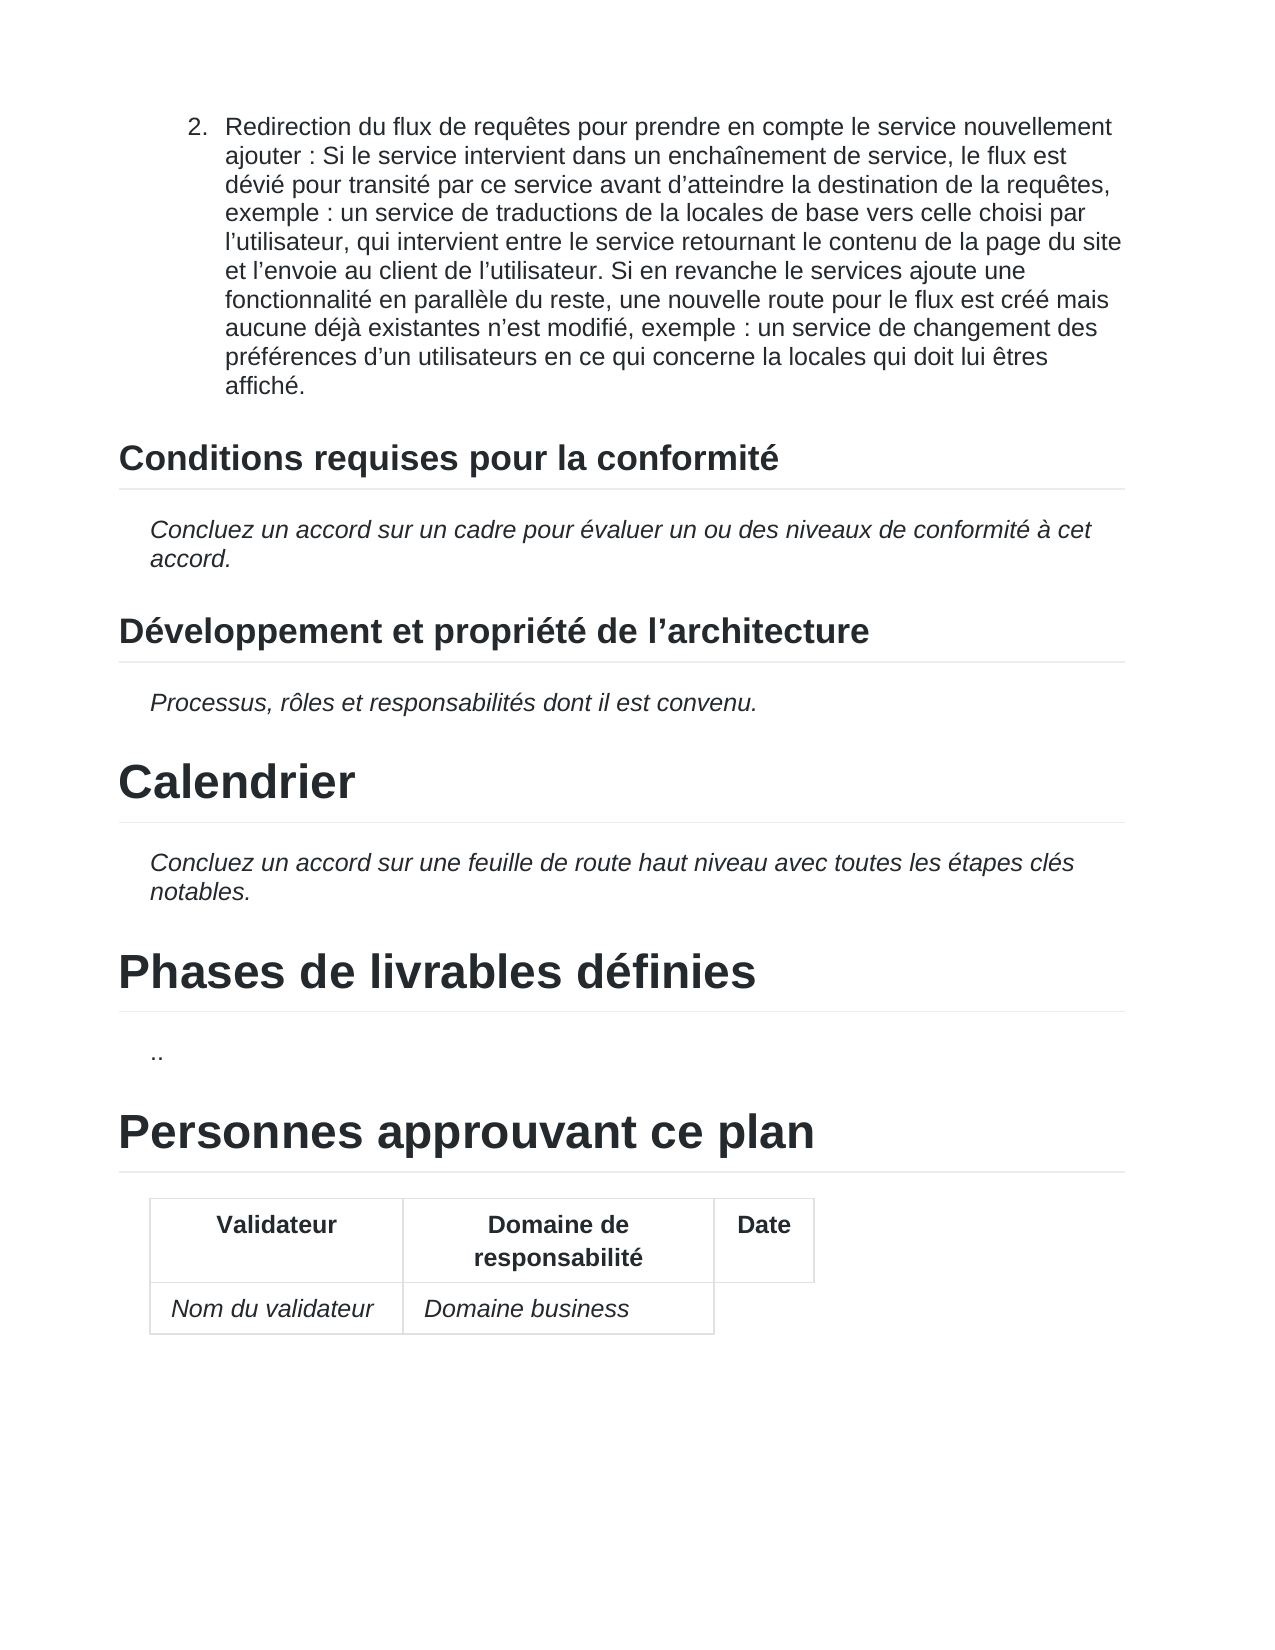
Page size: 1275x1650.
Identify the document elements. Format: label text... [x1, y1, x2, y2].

list Redirection du flux de requêtes pour prendre en compte le service nouvellement ajouter : Si le service intervient dans un enchaînement de service, le flux est dévié pour transité par ce service avant d’atteindre la destination de la requêtes, exemple : un service de traductions de la locales de base vers celle choisi par l’utilisateur, qui intervient entre le service retournant le contenu de la page du site et l’envoie au client de l’utilisateur. Si en revanche le services ajoute une fonctionnalité en parallèle du reste, une nouvelle route pour le flux est créé mais aucune déjà existantes n’est modifié, exemple : un service de changement des préférences d’un utilisateurs en ce qui concerne la locales qui doit lui êtres affiché. [187, 112, 1125, 400]
table_cell [715, 1283, 814, 1333]
table_header Date [715, 1199, 813, 1282]
subtitle Calendrier [119, 754, 1125, 822]
table_cell Nom du validateur [151, 1283, 402, 1333]
table_cell Domaine business [404, 1283, 713, 1333]
text Processus, rôles et responsabilités dont il est convenu. [150, 688, 1125, 716]
table_header Domaine de responsabilité [404, 1199, 713, 1282]
text .. [150, 1037, 1125, 1066]
subtitle Conditions requises pour la conformité [119, 437, 1125, 488]
subtitle Développement et propriété de l’architecture [119, 610, 1125, 661]
text Concluez un accord sur un cadre pour évaluer un ou des niveaux de conformité à cet accord. [150, 515, 1125, 572]
text Concluez un accord sur une feuille de route haut niveau avec toutes les étapes clés notables. [150, 848, 1125, 906]
subtitle Personnes approuvant ce plan [119, 1103, 1125, 1171]
table_header Validateur [151, 1199, 402, 1282]
subtitle Phases de livrables définies [119, 943, 1125, 1011]
